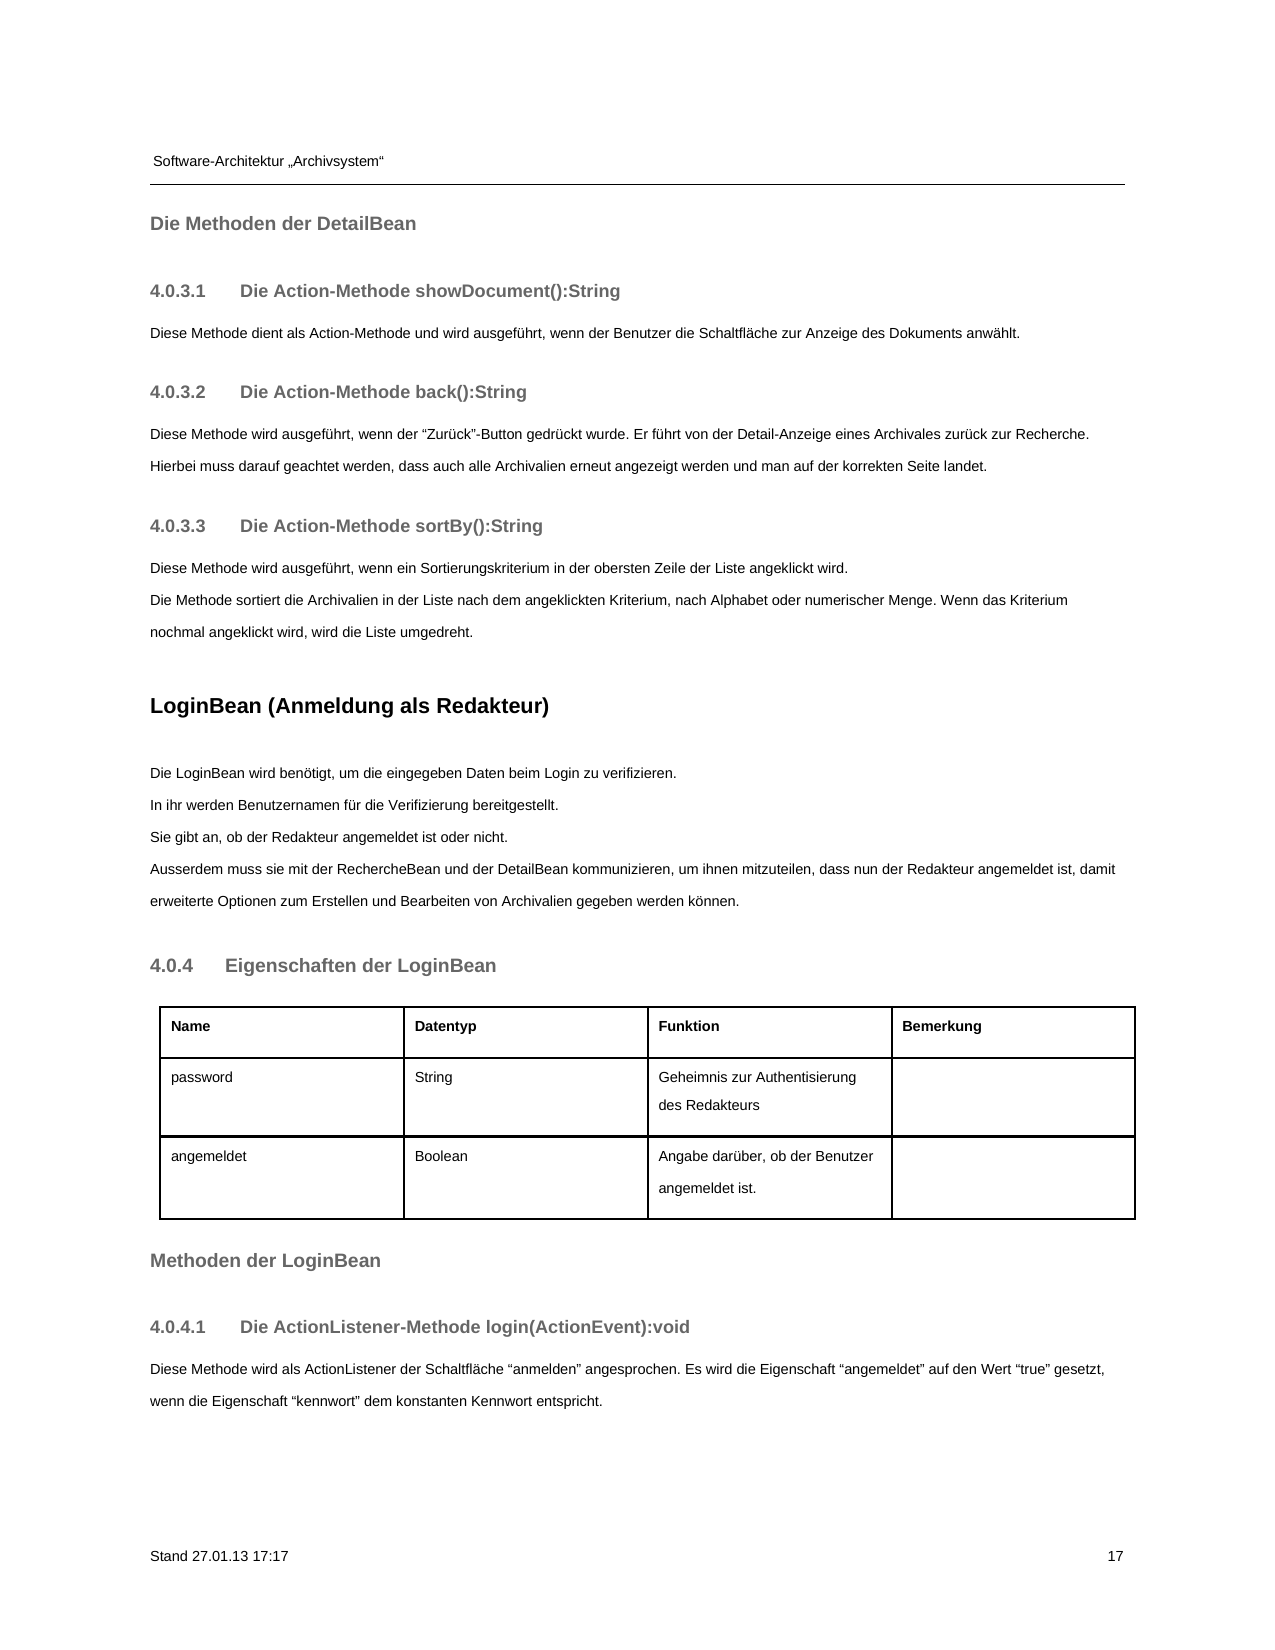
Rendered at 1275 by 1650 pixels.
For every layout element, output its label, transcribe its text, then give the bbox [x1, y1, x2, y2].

subtitle Die Action-Methode sortBy():String [150, 516, 1125, 551]
table_cell Boolean [405, 1138, 647, 1218]
subtitle LoginBean (Anmeldung als Redakteur) [150, 694, 1125, 736]
table_header Datentyp [405, 1008, 647, 1057]
text Sie gibt an, ob der Redakteur angemeldet ist oder nicht. [150, 829, 1125, 857]
table_header Funktion [649, 1008, 891, 1057]
text In ihr werden Benutzernamen für die Verifizierung bereitgestellt. [150, 797, 1125, 825]
text Ausserdem muss sie mit der RechercheBean und der DetailBean kommunizieren, um ihnen mitzuteilen, dass nun der Redakteur angemeldet ist, damit erweiterte Optionen zum Erstellen und Bearbeiten von Archivalien gegeben werden können. [150, 861, 1125, 921]
table_cell String [405, 1059, 647, 1135]
table_header Name [161, 1008, 403, 1057]
text Diese Methode dient als Action-Methode und wird ausgeführt, wenn der Benutzer die Schaltfläche zur Anzeige des Dokuments anwählt. [150, 325, 1125, 353]
table_cell password [161, 1059, 403, 1135]
subtitle Die Action-Methode back():String [150, 382, 1125, 417]
table_cell [893, 1138, 1134, 1218]
table_cell Geheimnis zur Authentisierung des Redakteurs [649, 1059, 891, 1135]
table_cell Angabe darüber, ob der Benutzer angemeldet ist. [649, 1138, 891, 1218]
subtitle Eigenschaften der LoginBean [150, 955, 1125, 992]
text Diese Methode wird als ActionListener der Schaltfläche “anmelden” angesprochen. Es wird die Eigenschaft “angemeldet” auf den Wert “true” gesetzt, wenn die Eigenschaft “kennwort” dem konstanten Kennwort entspricht. [150, 1362, 1125, 1422]
subtitle Die Methoden der DetailBean [150, 213, 1125, 251]
text Diese Methode wird ausgeführt, wenn der “Zurück”-Button gedrückt wurde. Er führt von der Detail-Anzeige eines Archivales zurück zur Recherche. Hierbei muss darauf geachtet werden, dass auch alle Archivalien erneut angezeigt werden und man auf der korrekten Seite landet. [150, 427, 1125, 487]
subtitle Methoden der LoginBean [150, 1249, 1125, 1287]
subtitle Die Action-Methode showDocument():String [150, 281, 1125, 316]
table_header Bemerkung [893, 1008, 1134, 1057]
table_cell [893, 1059, 1134, 1135]
table_cell angemeldet [161, 1138, 403, 1218]
text Diese Methode wird ausgeführt, wenn ein Sortierungskriterium in der obersten Zeile der Liste angeklickt wird. [150, 560, 1125, 588]
subtitle Die ActionListener-Methode login(ActionEvent):void [150, 1317, 1125, 1352]
text Die LoginBean wird benötigt, um die eingegeben Daten beim Login zu verifizieren. [150, 765, 1125, 793]
text Die Methode sortiert die Archivalien in der Liste nach dem angeklickten Kriterium, nach Alphabet oder numerischer Menge. Wenn das Kriterium nochmal angeklickt wird, wird die Liste umgedreht. [150, 592, 1125, 652]
